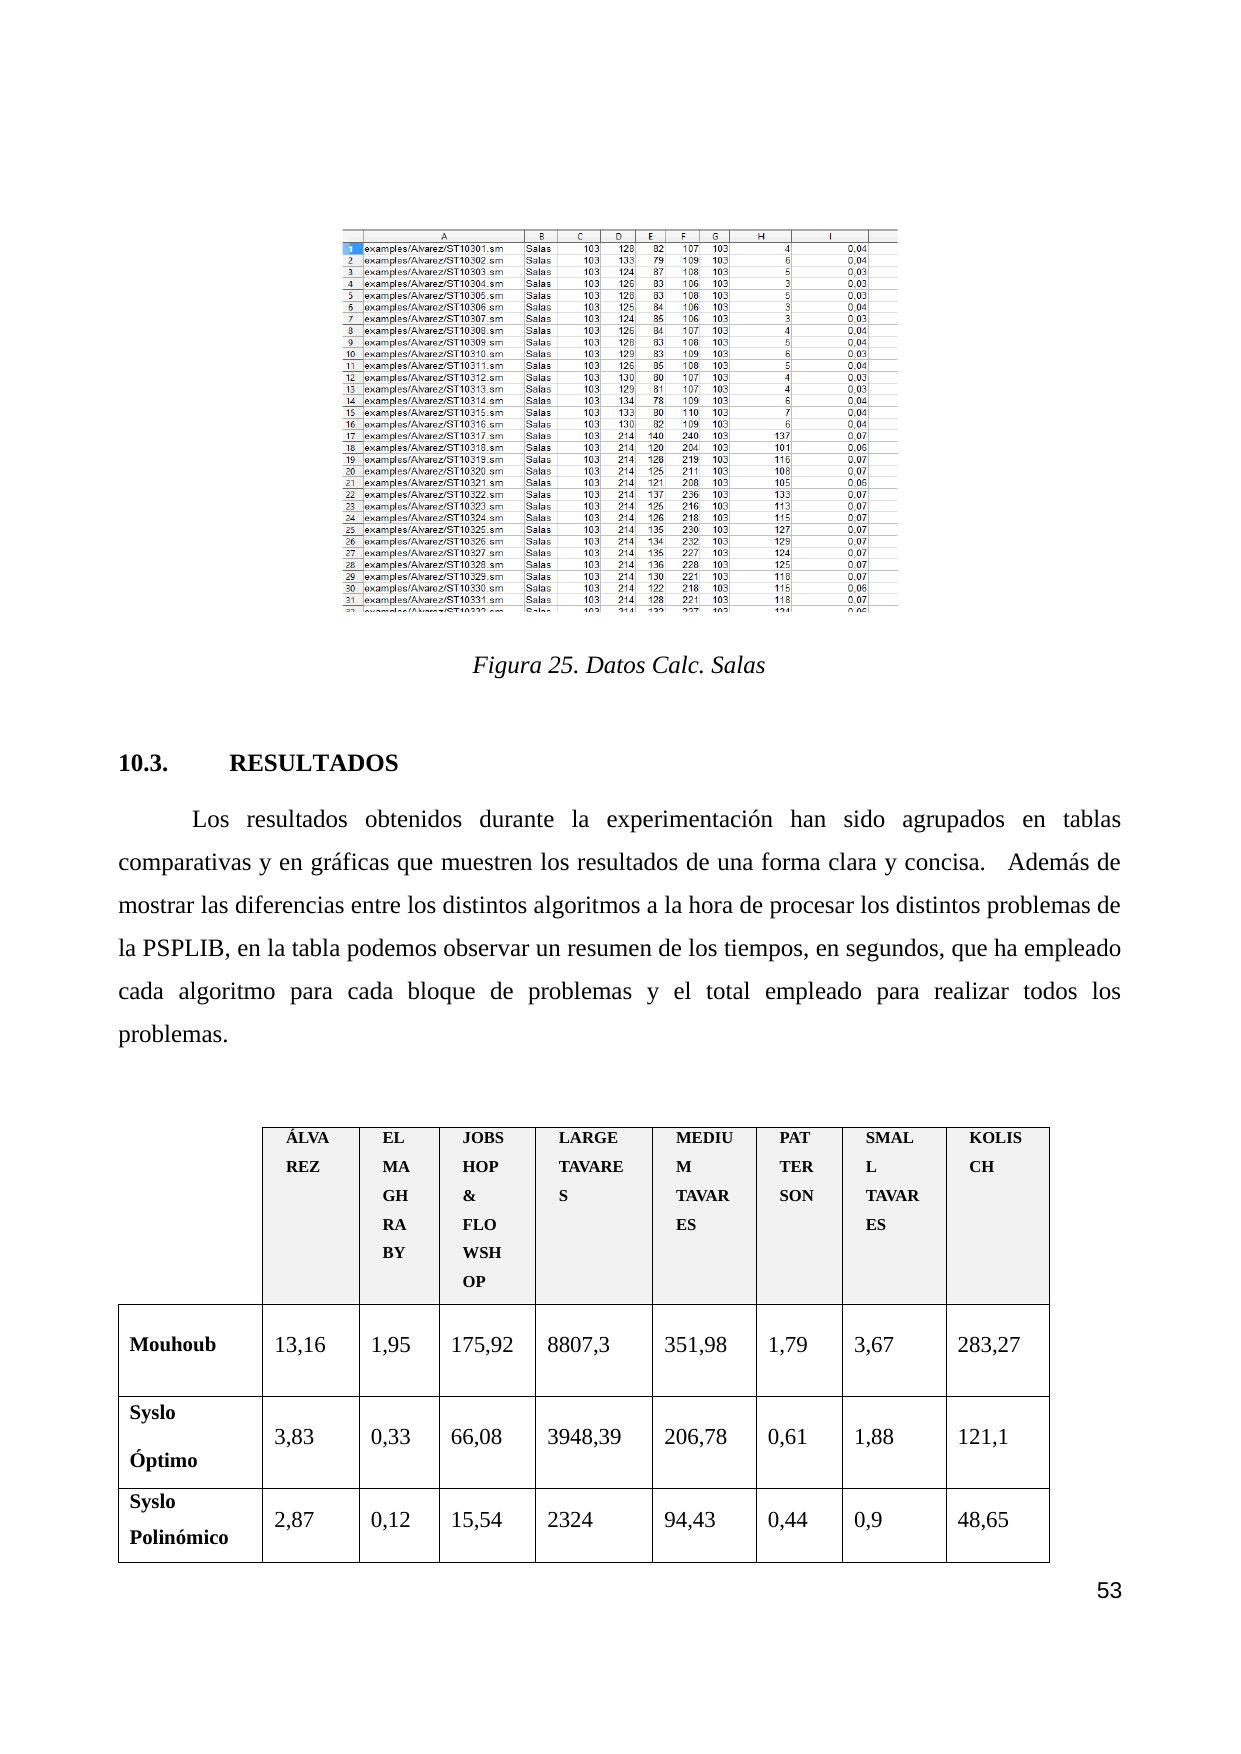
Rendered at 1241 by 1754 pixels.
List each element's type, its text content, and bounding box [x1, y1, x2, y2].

table_header [118, 1127, 262, 1303]
table_cell 0,44 [757, 1489, 842, 1562]
table_cell 0,61 [757, 1397, 842, 1488]
table_cell Syslo Óptimo [119, 1397, 262, 1488]
table_cell 3,67 [843, 1305, 946, 1396]
table_cell 1,88 [843, 1397, 946, 1488]
table_cell 0,9 [843, 1489, 946, 1562]
table_cell 48,65 [947, 1489, 1049, 1562]
table_header ELMAGHRABY [360, 1128, 439, 1303]
table_cell 0,33 [360, 1397, 439, 1488]
table_header SMALL TAVARES [843, 1128, 946, 1303]
table_cell 283,27 [947, 1305, 1049, 1396]
table_cell 206,78 [653, 1397, 756, 1488]
table_cell 175,92 [440, 1305, 535, 1396]
table_cell Syslo Polinómico [119, 1489, 262, 1562]
list RESULTADOS [118, 748, 1122, 777]
table_header JOBSHOP & FLOWSHOP [440, 1128, 535, 1303]
table_cell 66,08 [440, 1397, 535, 1488]
table_header ÁLVAREZ [263, 1128, 359, 1303]
table_cell 0,12 [360, 1489, 439, 1562]
table_cell 2324 [536, 1489, 652, 1562]
picture [342, 229, 374, 612]
table_header MEDIUM TAVARES [653, 1128, 756, 1303]
table_cell 2,87 [263, 1489, 359, 1562]
table_header KOLISCH [947, 1128, 1049, 1303]
table_cell 15,54 [440, 1489, 535, 1562]
table_cell Mouhoub [119, 1305, 262, 1396]
table_cell 8807,3 [536, 1305, 652, 1396]
table_header PATTERSON [757, 1128, 842, 1303]
table_header LARGE TAVARES [536, 1128, 652, 1303]
table_cell 1,79 [757, 1305, 842, 1396]
table_cell 121,1 [947, 1397, 1049, 1488]
table_cell 94,43 [653, 1489, 756, 1562]
text Figura 25. Datos Calc. Salas [118, 650, 1122, 679]
table_cell 351,98 [653, 1305, 756, 1396]
table_cell 3,83 [263, 1397, 359, 1488]
table_cell 13,16 [263, 1305, 359, 1396]
table_cell 3948,39 [536, 1397, 652, 1488]
table_cell 1,95 [360, 1305, 439, 1396]
text Los resultados obtenidos durante la experimentación han sido agrupados en tablas comparativas y en gráficas que muestren los resultados de una forma clara y concisa. Además de mostrar las diferencias entre los distintos algoritmos a la hora de procesar los distintos problemas de la PSPLIB, en la tabla podemos observar un resumen de los tiempos, en segundos, que ha empleado cada algoritmo para cada bloque de problemas y el total empleado para realizar todos los problemas. [118, 804, 1122, 1048]
